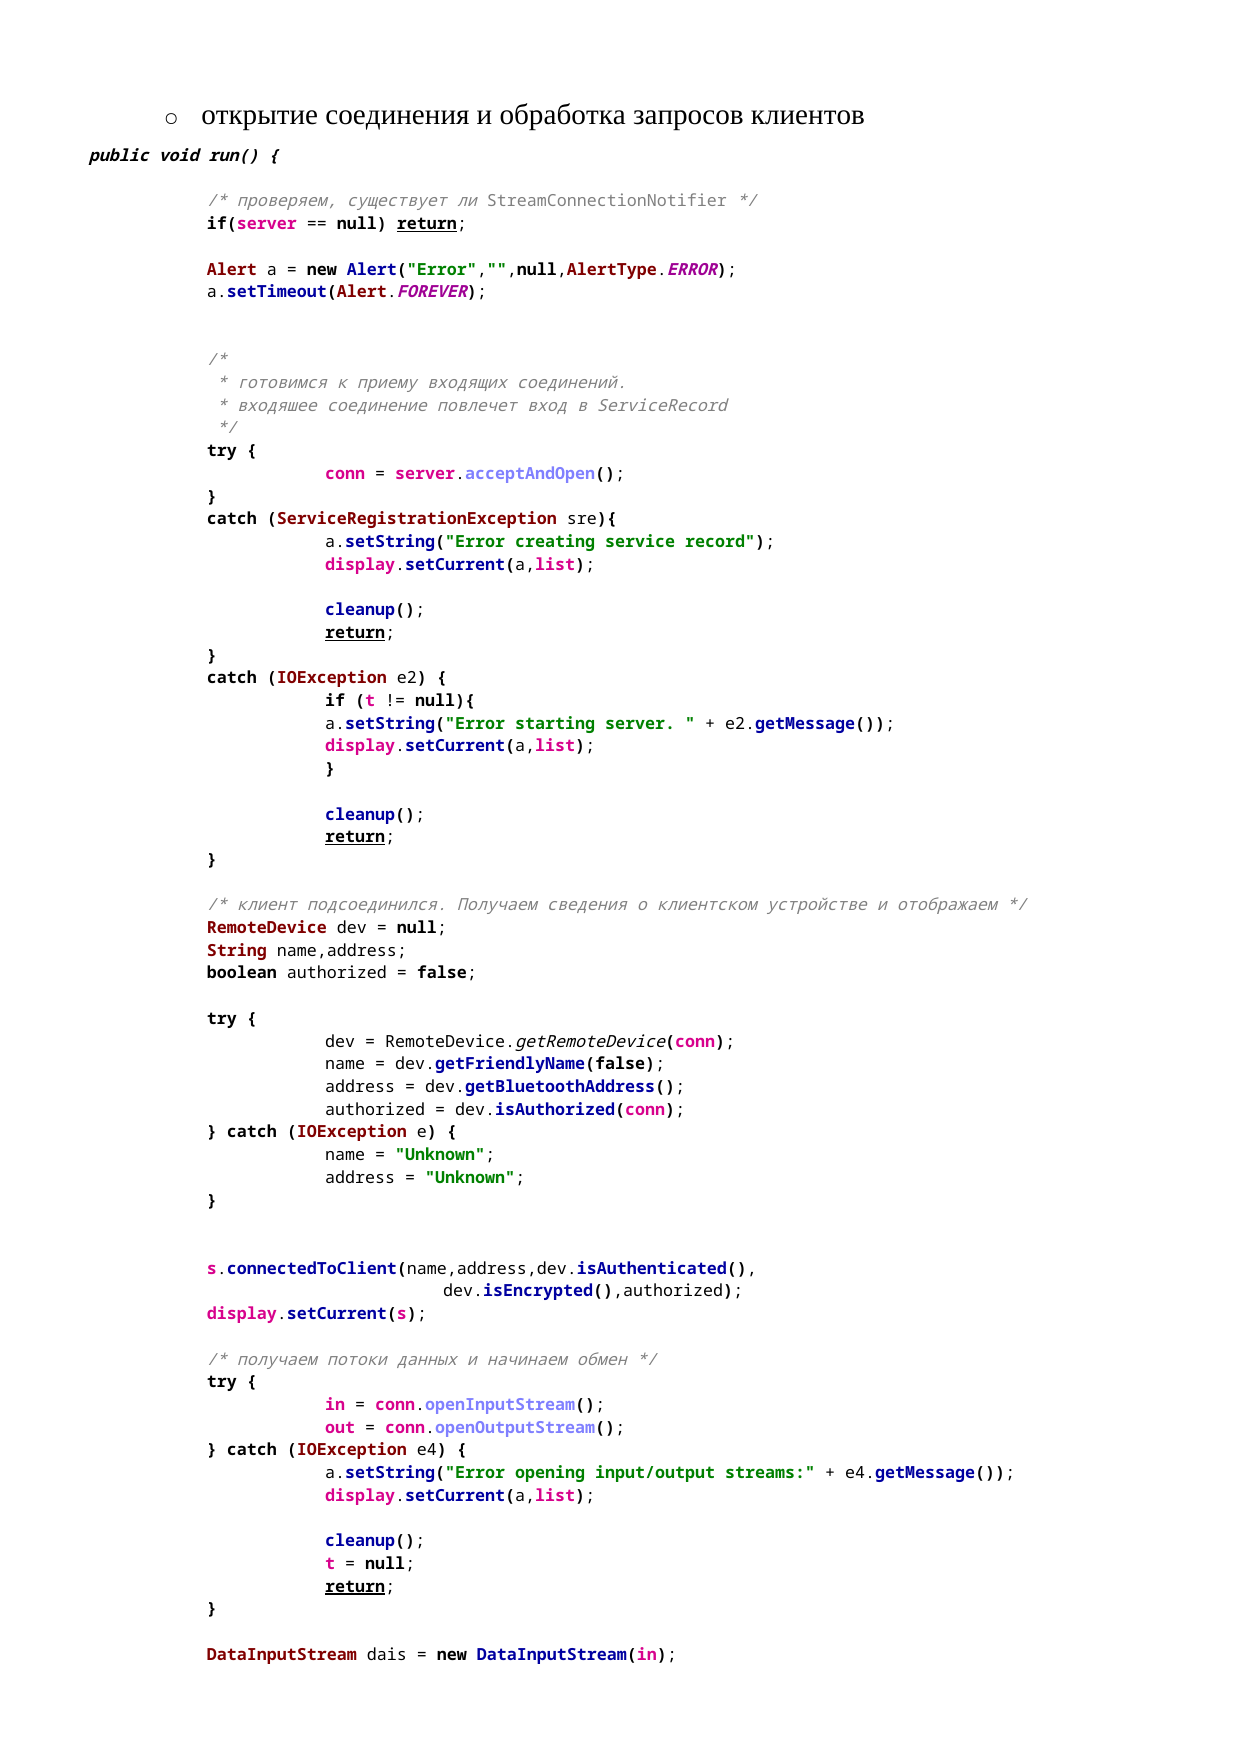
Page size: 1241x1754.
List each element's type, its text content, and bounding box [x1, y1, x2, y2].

list открытие соединения и обработка запросов клиентов [163, 99, 1181, 131]
text } catch (IOException e4) { [0, 1438, 1181, 1461]
text name = "Unknown"; [0, 1143, 1181, 1165]
text /* получаем потоки данных и начинаем обмен */ [0, 1347, 1181, 1370]
text a.setString("Error starting server. " + e2.getMessage()); [0, 711, 1181, 734]
text a.setString("Error creating service record"); [0, 529, 1181, 552]
text s.connectedToClient(name,address,dev.isAuthenticated(), [0, 1256, 1181, 1279]
text String name,address; [0, 938, 1181, 961]
text try { [0, 1006, 1181, 1029]
text try { [0, 1370, 1181, 1392]
text a.setString("Error opening input/output streams:" + e4.getMessage()); [0, 1461, 1181, 1483]
text display.setCurrent(a,list); [0, 734, 1181, 757]
text } [0, 1188, 1181, 1211]
text if (t != null){ [0, 688, 1181, 711]
text DataInputStream dais = new DataInputStream(in); [0, 1642, 1181, 1665]
text name = dev.getFriendlyName(false); [0, 1052, 1181, 1074]
text /* проверяем, существует ли StreamConnectionNotifier */ [0, 189, 1181, 212]
text cleanup(); [0, 598, 1181, 620]
text display.setCurrent(a,list); [0, 1483, 1181, 1506]
text } [0, 1597, 1181, 1619]
text } [0, 757, 1181, 779]
text dev = RemoteDevice.getRemoteDevice(conn); [0, 1029, 1181, 1052]
text address = dev.getBluetoothAddress(); [0, 1074, 1181, 1097]
text cleanup(); [0, 1529, 1181, 1551]
text return; [0, 620, 1181, 643]
text return; [0, 825, 1181, 847]
text boolean authorized = false; [0, 961, 1181, 984]
text * входяшее соединение повлечет вход в ServiceRecord [0, 393, 1181, 416]
text RemoteDevice dev = null; [0, 916, 1181, 938]
text catch (ServiceRegistrationException sre){ [0, 507, 1181, 529]
text /* клиент подсоединился. Получаем сведения о клиентском устройстве и отображаем */ [0, 893, 1181, 916]
text try { [0, 439, 1181, 461]
text conn = server.acceptAndOpen(); [0, 461, 1181, 484]
text } catch (IOException e) { [0, 1120, 1181, 1143]
text dev.isEncrypted(),authorized); [0, 1279, 1181, 1302]
text in = conn.openInputStream(); [0, 1392, 1181, 1415]
text t = null; [0, 1551, 1181, 1574]
text Alert a = new Alert("Error","",null,AlertType.ERROR); [0, 257, 1181, 280]
text public void run() { [0, 143, 1181, 166]
text address = "Unknown"; [0, 1165, 1181, 1188]
text /* [0, 348, 1181, 371]
text display.setCurrent(s); [0, 1302, 1181, 1324]
text } [0, 847, 1181, 870]
text } [0, 643, 1181, 666]
text out = conn.openOutputStream(); [0, 1415, 1181, 1438]
text */ [0, 416, 1181, 439]
text } [0, 484, 1181, 507]
text * готовимся к приему входящих соединений. [0, 371, 1181, 393]
text cleanup(); [0, 802, 1181, 825]
text return; [0, 1574, 1181, 1597]
text catch (IOException e2) { [0, 666, 1181, 688]
text if(server == null) return; [0, 212, 1181, 234]
text authorized = dev.isAuthorized(conn); [0, 1097, 1181, 1120]
text display.setCurrent(a,list); [0, 552, 1181, 575]
text a.setTimeout(Alert.FOREVER); [0, 280, 1181, 302]
